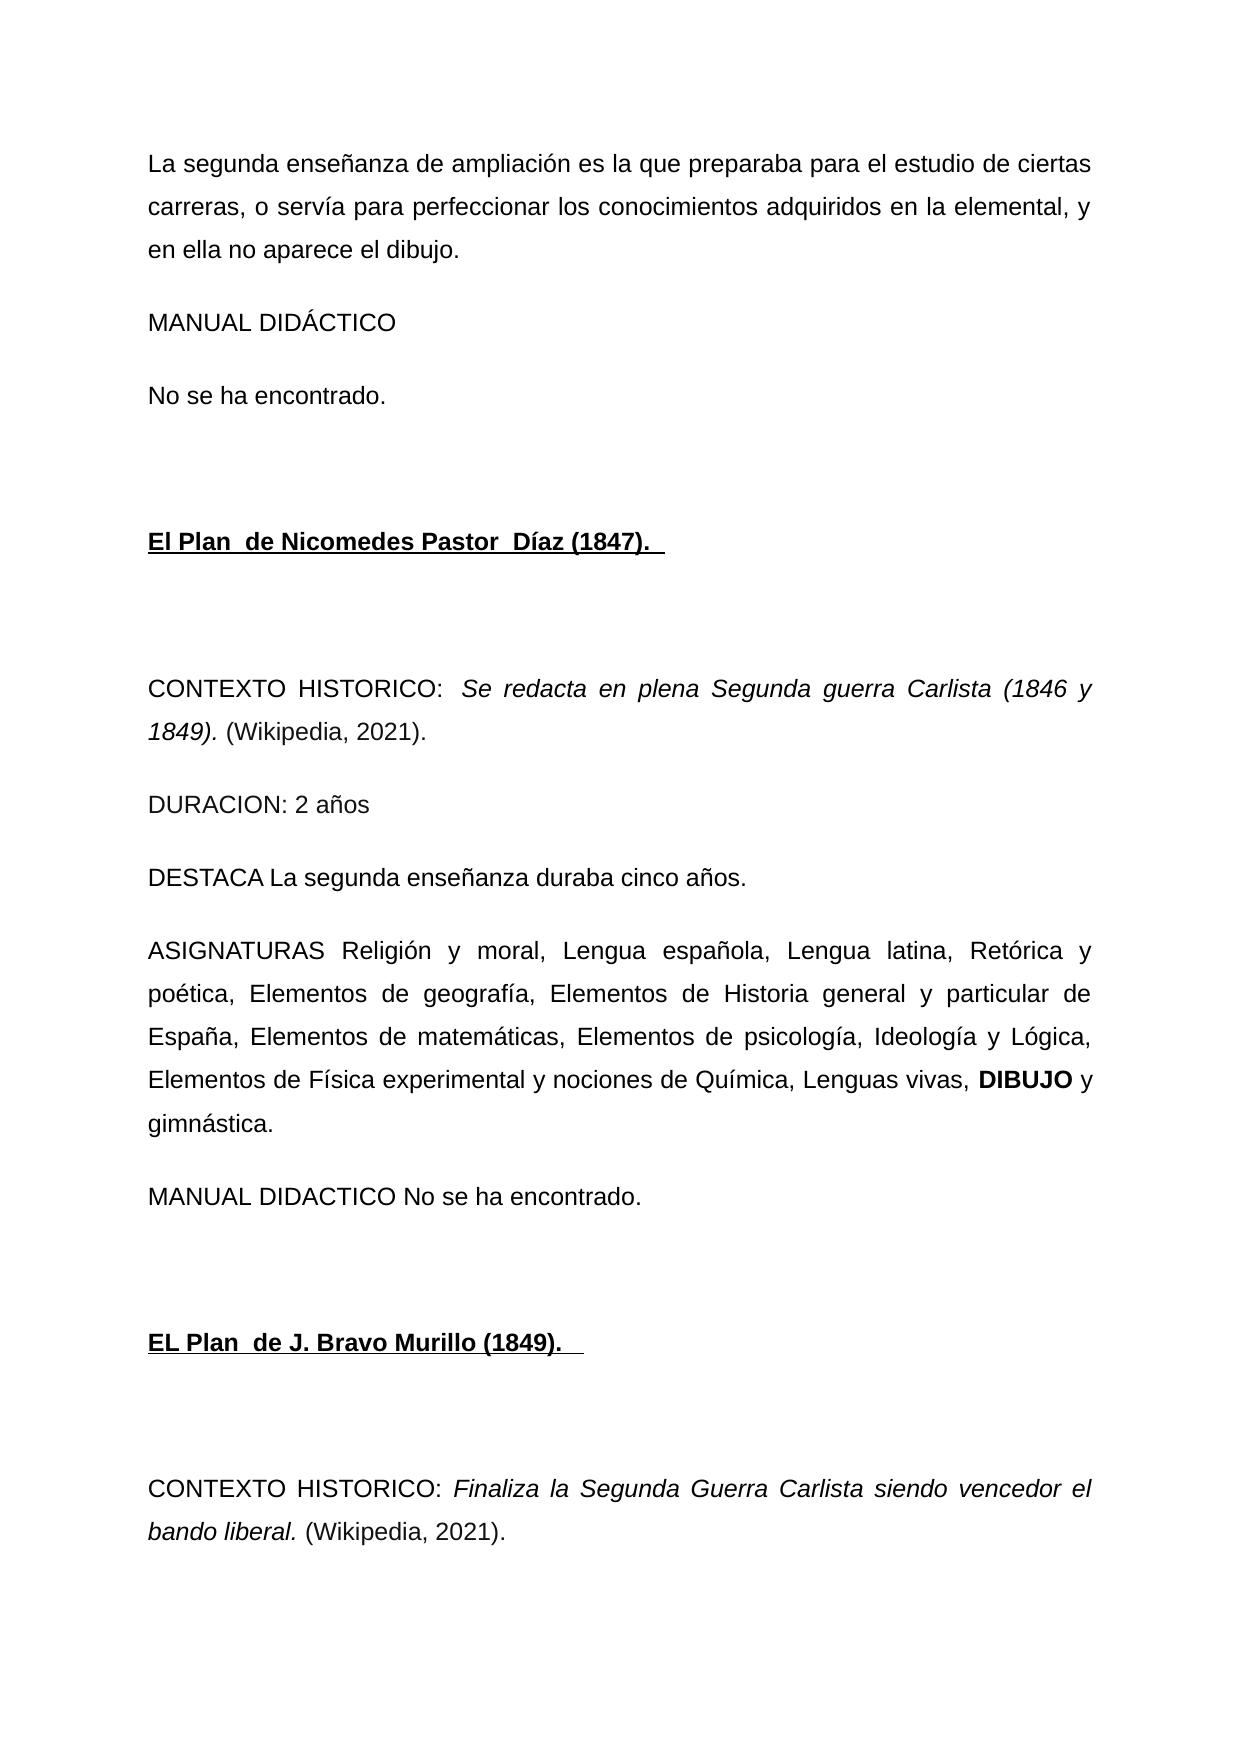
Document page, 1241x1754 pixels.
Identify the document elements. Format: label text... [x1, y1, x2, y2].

text MANUAL DIDACTICO No se ha encontrado. [148, 1182, 1093, 1210]
text CONTEXTO HISTORICO: Se redacta en plena Segunda guerra Carlista (1846 y 1849). (Wikipedia, 2021). [148, 673, 1093, 745]
text DESTACA La segunda enseñanza duraba cinco años. [148, 863, 1093, 892]
text No se ha encontrado. [148, 381, 1093, 410]
text MANUAL DIDÁCTICO [148, 308, 1093, 337]
text La segunda enseñanza de ampliación es la que preparaba para el estudio de ciertas carreras, o servía para perfeccionar los conocimientos adquiridos en la elemental, y en ella no aparece el dibujo. [148, 148, 1093, 263]
text El Plan de Nicomedes Pastor Díaz (1847). [148, 527, 1093, 556]
text DURACION: 2 años [148, 790, 1093, 818]
text EL Plan de J. Bravo Murillo (1849). [148, 1328, 1093, 1357]
text CONTEXTO HISTORICO: Finaliza la Segunda Guerra Carlista siendo vencedor el bando liberal. (Wikipedia, 2021). [148, 1474, 1093, 1546]
text ASIGNATURAS Religión y moral, Lengua española, Lengua latina, Retórica y poética, Elementos de geografía, Elementos de Historia general y particular de España, Elementos de matemáticas, Elementos de psicología, Ideología y Lógica, Elementos de Física experimental y nociones de Química, Lenguas vivas, DIBUJO y gimnástica. [148, 936, 1093, 1137]
